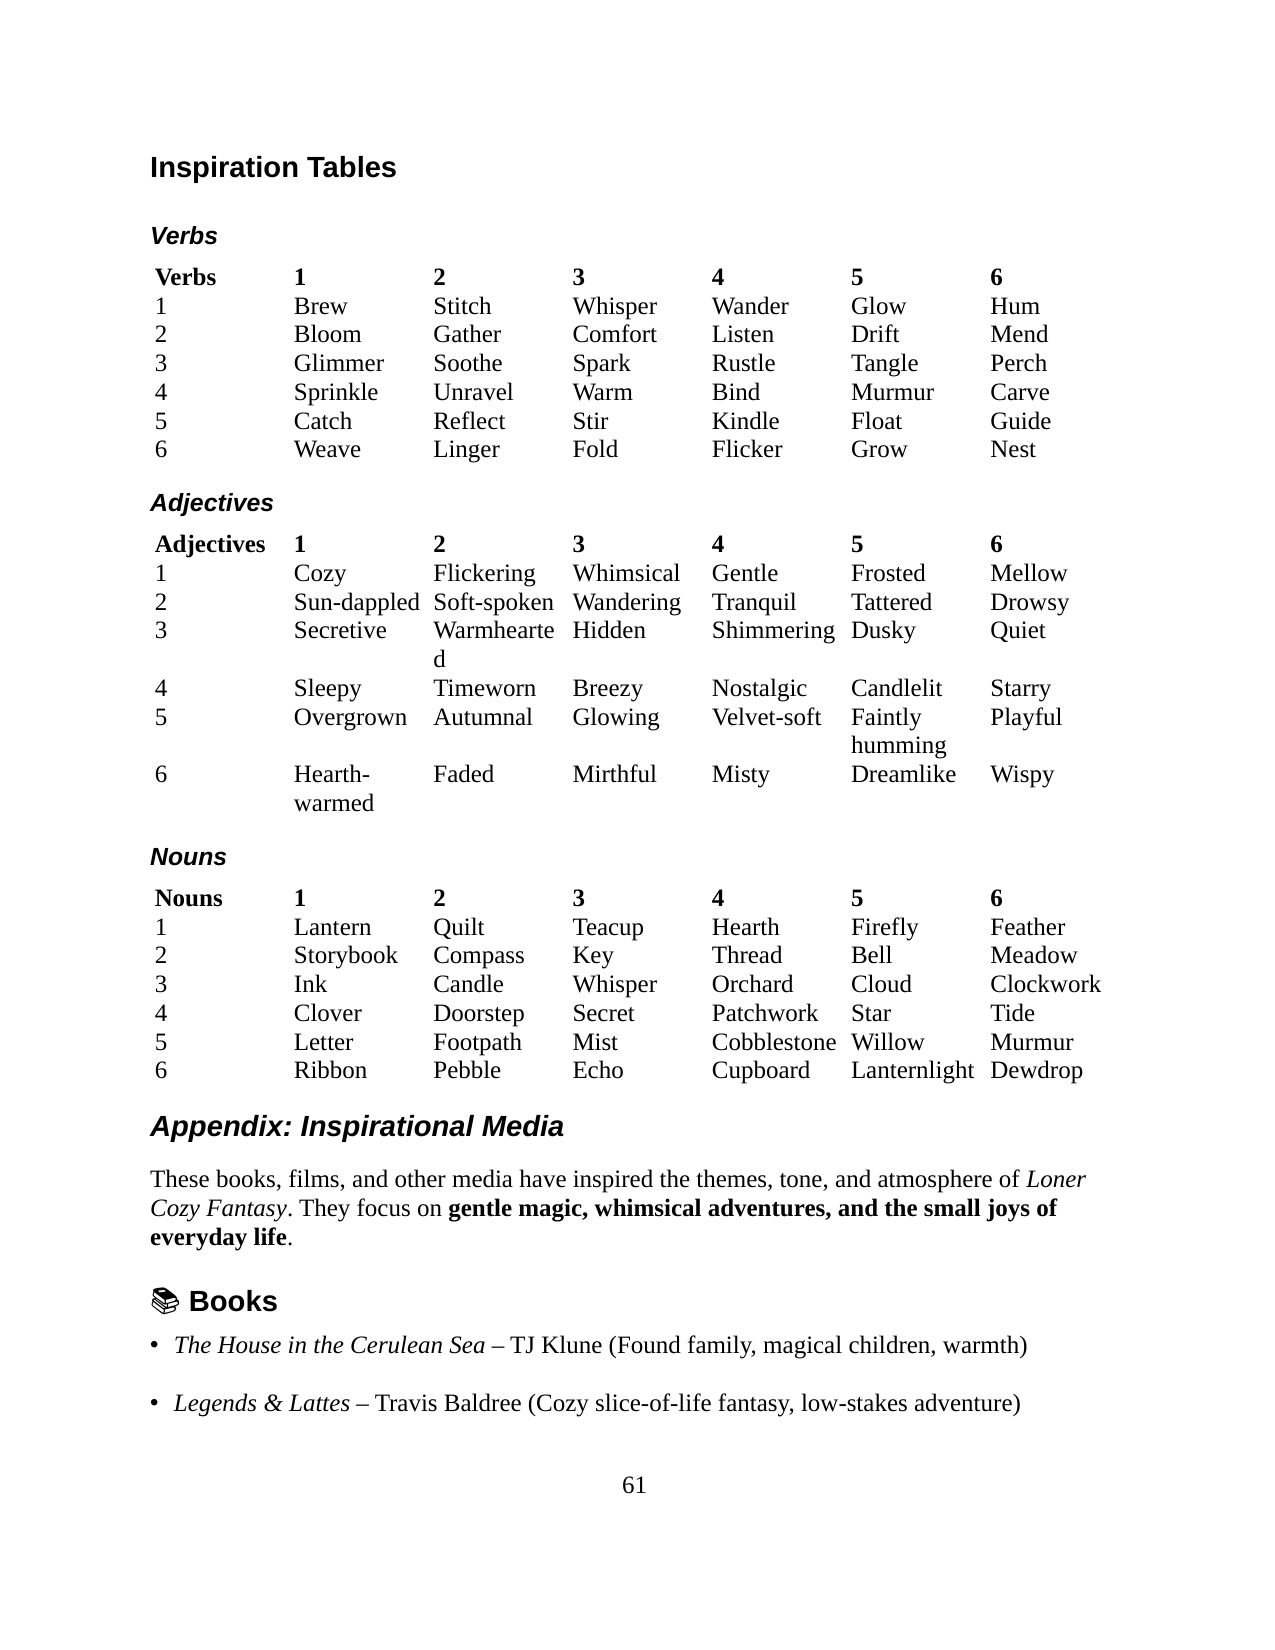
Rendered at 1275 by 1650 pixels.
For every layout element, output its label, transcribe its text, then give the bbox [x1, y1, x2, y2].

table_header 4 [707, 262, 846, 291]
subtitle 📚 Books [150, 1284, 1125, 1318]
table_cell Murmur [986, 1027, 1125, 1055]
table_cell Frosted [846, 558, 986, 587]
table_cell Lantern [289, 912, 428, 940]
table_header 5 [846, 529, 986, 558]
table_cell Drift [846, 320, 986, 348]
table_header 4 [707, 883, 846, 912]
table_cell Tranquil [707, 587, 846, 616]
table_cell Unravel [429, 377, 568, 406]
table_cell Bloom [289, 320, 428, 348]
table_header 5 [846, 883, 986, 912]
table_cell Float [846, 406, 986, 434]
table_cell Hearth-warmed [289, 759, 428, 817]
table_header 4 [707, 529, 846, 558]
table_cell Compass [429, 940, 568, 969]
table_cell Listen [707, 320, 846, 348]
table_cell Timeworn [429, 673, 568, 702]
table_cell 1 [150, 558, 289, 587]
table_cell Clockwork [986, 969, 1125, 998]
table_cell Tattered [846, 587, 986, 616]
table_header 3 [568, 262, 707, 291]
table_cell Ribbon [289, 1055, 428, 1084]
table_cell Wandering [568, 587, 707, 616]
table_cell Nostalgic [707, 673, 846, 702]
list The House in the Cerulean Sea – TJ Klune (Found family, magical children, warmth) [150, 1330, 1125, 1388]
table_cell Perch [986, 348, 1125, 377]
table_header 1 [289, 262, 428, 291]
table_cell Soothe [429, 348, 568, 377]
table_cell Footpath [429, 1027, 568, 1055]
table_cell Secretive [289, 616, 428, 673]
table_cell Gather [429, 320, 568, 348]
table_cell Lanternlight [846, 1055, 986, 1084]
table_cell Cupboard [707, 1055, 846, 1084]
table_cell Patchwork [707, 998, 846, 1027]
table_cell 3 [150, 616, 289, 673]
table_cell Star [846, 998, 986, 1027]
table_cell Shimmering [707, 616, 846, 673]
table_cell Guide [986, 406, 1125, 434]
table_cell 4 [150, 377, 289, 406]
table_cell Cozy [289, 558, 428, 587]
table_cell Letter [289, 1027, 428, 1055]
table_cell Tide [986, 998, 1125, 1027]
table_cell 1 [150, 291, 289, 319]
table_cell 1 [150, 912, 289, 940]
table_header 6 [986, 883, 1125, 912]
table_cell Warmhearted [429, 616, 568, 673]
table_cell Brew [289, 291, 428, 319]
table_cell Fold [568, 435, 707, 463]
table_cell Willow [846, 1027, 986, 1055]
table_cell Breezy [568, 673, 707, 702]
table_cell 2 [150, 320, 289, 348]
table_cell Flicker [707, 435, 846, 463]
table_cell Tangle [846, 348, 986, 377]
table_cell Rustle [707, 348, 846, 377]
table_cell Carve [986, 377, 1125, 406]
table_cell Whimsical [568, 558, 707, 587]
table_cell Pebble [429, 1055, 568, 1084]
table_cell Dreamlike [846, 759, 986, 817]
table_cell Glimmer [289, 348, 428, 377]
subtitle Inspiration Tables [150, 150, 1125, 183]
table_cell Ink [289, 969, 428, 998]
table_cell Stitch [429, 291, 568, 319]
table_cell Meadow [986, 940, 1125, 969]
table_cell Wander [707, 291, 846, 319]
table_cell Nest [986, 435, 1125, 463]
table_header Adjectives [150, 529, 289, 558]
table_cell 2 [150, 587, 289, 616]
table_cell Mellow [986, 558, 1125, 587]
table_cell Flickering [429, 558, 568, 587]
table_cell Mist [568, 1027, 707, 1055]
table_cell Overgrown [289, 702, 428, 759]
subtitle Verbs [150, 221, 1125, 249]
table_header 3 [568, 529, 707, 558]
table_cell Candle [429, 969, 568, 998]
table_cell Warm [568, 377, 707, 406]
table_cell Key [568, 940, 707, 969]
table_cell Weave [289, 435, 428, 463]
table_header 2 [429, 262, 568, 291]
table_cell Hidden [568, 616, 707, 673]
table_cell Echo [568, 1055, 707, 1084]
table_cell Murmur [846, 377, 986, 406]
table_cell Playful [986, 702, 1125, 759]
table_cell Cobblestone [707, 1027, 846, 1055]
table_cell Comfort [568, 320, 707, 348]
subtitle Nouns [150, 842, 1125, 870]
table_cell Spark [568, 348, 707, 377]
table_cell 3 [150, 969, 289, 998]
table_cell 6 [150, 1055, 289, 1084]
table_cell Thread [707, 940, 846, 969]
table_cell Hearth [707, 912, 846, 940]
table_cell Quilt [429, 912, 568, 940]
table_header 1 [289, 883, 428, 912]
subtitle Appendix: Inspirational Media [150, 1109, 1125, 1143]
table_cell Mirthful [568, 759, 707, 817]
table_cell Bell [846, 940, 986, 969]
table_header 2 [429, 883, 568, 912]
table_header 2 [429, 529, 568, 558]
text These books, films, and other media have inspired the themes, tone, and atmosphere of Loner Cozy Fantasy. They focus on gentle magic, whimsical adventures, and the small joys of everyday life. [150, 1164, 1125, 1250]
table_cell Whisper [568, 291, 707, 319]
table_cell Candlelit [846, 673, 986, 702]
table_cell Quiet [986, 616, 1125, 673]
table_cell Autumnal [429, 702, 568, 759]
table_header 6 [986, 262, 1125, 291]
table_cell Starry [986, 673, 1125, 702]
table_cell Dewdrop [986, 1055, 1125, 1084]
table_cell 5 [150, 1027, 289, 1055]
table_cell Sleepy [289, 673, 428, 702]
table_cell Cloud [846, 969, 986, 998]
table_cell Clover [289, 998, 428, 1027]
table_cell Grow [846, 435, 986, 463]
table_cell 3 [150, 348, 289, 377]
table_header 6 [986, 529, 1125, 558]
table_cell Kindle [707, 406, 846, 434]
table_cell Storybook [289, 940, 428, 969]
table_cell Wispy [986, 759, 1125, 817]
table_header Nouns [150, 883, 289, 912]
list Legends & Lattes – Travis Baldree (Cozy slice-of-life fantasy, low-stakes adventure) [150, 1388, 1125, 1417]
table_cell Reflect [429, 406, 568, 434]
table_header 1 [289, 529, 428, 558]
subtitle Adjectives [150, 488, 1125, 517]
table_cell Stir [568, 406, 707, 434]
table_cell Soft-spoken [429, 587, 568, 616]
table_cell Firefly [846, 912, 986, 940]
table_cell Velvet-soft [707, 702, 846, 759]
table_cell Mend [986, 320, 1125, 348]
table_cell 6 [150, 759, 289, 817]
table_cell Orchard [707, 969, 846, 998]
table_cell 4 [150, 998, 289, 1027]
table_cell Secret [568, 998, 707, 1027]
table_cell 5 [150, 702, 289, 759]
table_cell Gentle [707, 558, 846, 587]
table_cell Faded [429, 759, 568, 817]
table_cell 6 [150, 435, 289, 463]
table_cell Linger [429, 435, 568, 463]
table_cell Teacup [568, 912, 707, 940]
table_cell Doorstep [429, 998, 568, 1027]
table_cell Drowsy [986, 587, 1125, 616]
table_cell Bind [707, 377, 846, 406]
table_cell 5 [150, 406, 289, 434]
table_header 3 [568, 883, 707, 912]
table_cell 4 [150, 673, 289, 702]
table_header Verbs [150, 262, 289, 291]
table_cell 2 [150, 940, 289, 969]
table_cell Faintly humming [846, 702, 986, 759]
table_cell Sprinkle [289, 377, 428, 406]
table_cell Dusky [846, 616, 986, 673]
table_cell Whisper [568, 969, 707, 998]
table_cell Glow [846, 291, 986, 319]
table_cell Sun-dappled [289, 587, 428, 616]
table_cell Feather [986, 912, 1125, 940]
table_header 5 [846, 262, 986, 291]
table_cell Glowing [568, 702, 707, 759]
table_cell Catch [289, 406, 428, 434]
table_cell Misty [707, 759, 846, 817]
table_cell Hum [986, 291, 1125, 319]
